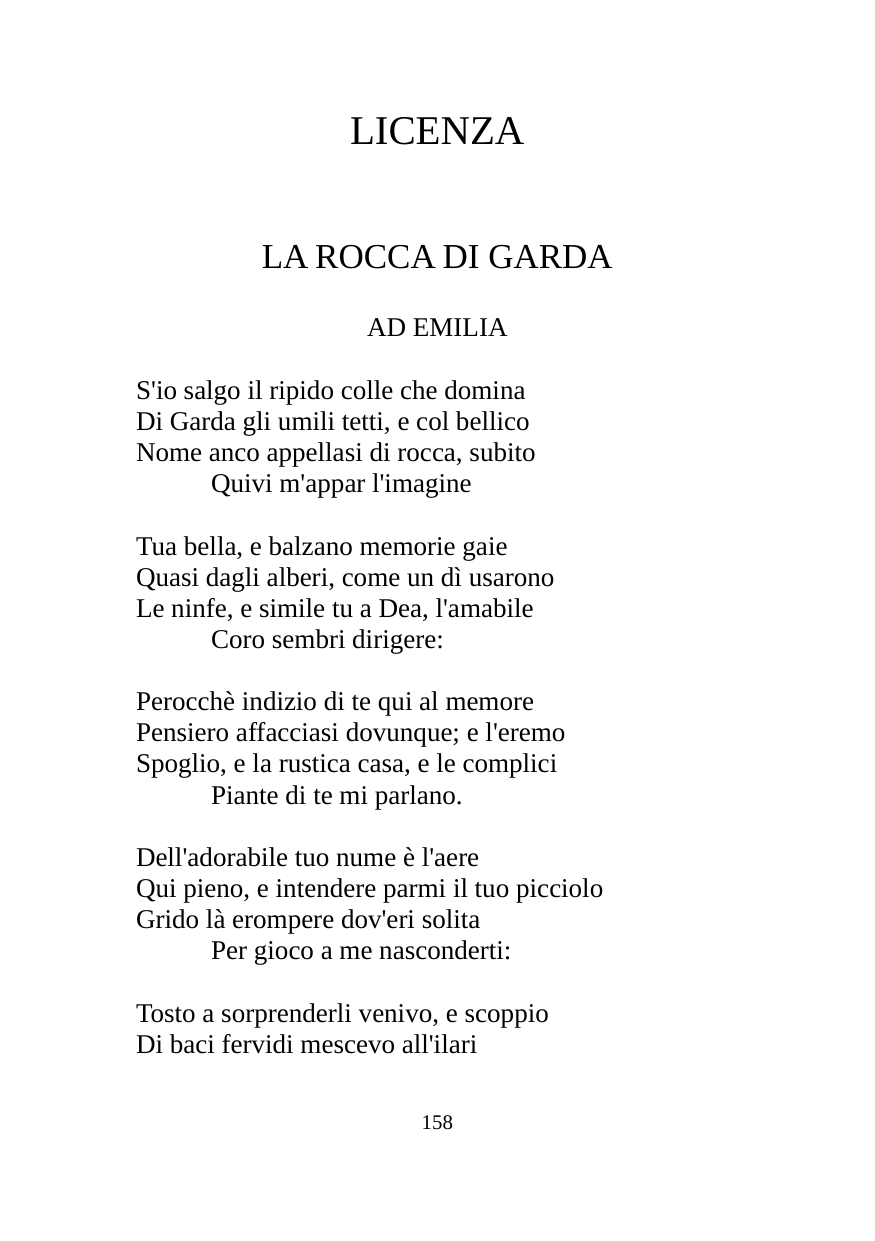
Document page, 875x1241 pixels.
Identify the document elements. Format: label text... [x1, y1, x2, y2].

text Quasi dagli alberi, come un dì usarono [106, 561, 768, 592]
text Perocchè indizio di te qui al memore [106, 685, 768, 716]
text Dell'adorabile tuo nume è l'aere [106, 841, 768, 872]
text S'io salgo il ripido colle che domina [106, 374, 768, 405]
text Coro sembri dirigere: [181, 623, 768, 654]
text Per gioco a me nasconderti: [181, 934, 768, 966]
text Qui pieno, e intendere parmi il tuo picciolo [106, 872, 768, 903]
text Di baci fervidi mescevo all'ilari [106, 1028, 768, 1059]
text Pensiero affacciasi dovunque; e l'eremo [106, 716, 768, 748]
text Tua bella, e balzano memorie gaie [106, 529, 768, 561]
text Le ninfe, e simile tu a Dea, l'amabile [106, 592, 768, 623]
text Grido là erompere dov'eri solita [106, 903, 768, 934]
text Nome anco appellasi di rocca, subito [106, 436, 768, 467]
text Quivi m'appar l'imagine [181, 467, 768, 498]
text Tosto a sorprenderli venivo, e scoppio [106, 997, 768, 1028]
subtitle LICENZA [106, 106, 768, 153]
text AD EMILIA [106, 312, 768, 343]
subtitle LA ROCCA DI GARDA [106, 236, 768, 276]
text Spoglio, e la rustica casa, e le complici [106, 748, 768, 779]
text Piante di te mi parlano. [181, 779, 768, 810]
text Di Garda gli umili tetti, e col bellico [106, 405, 768, 436]
